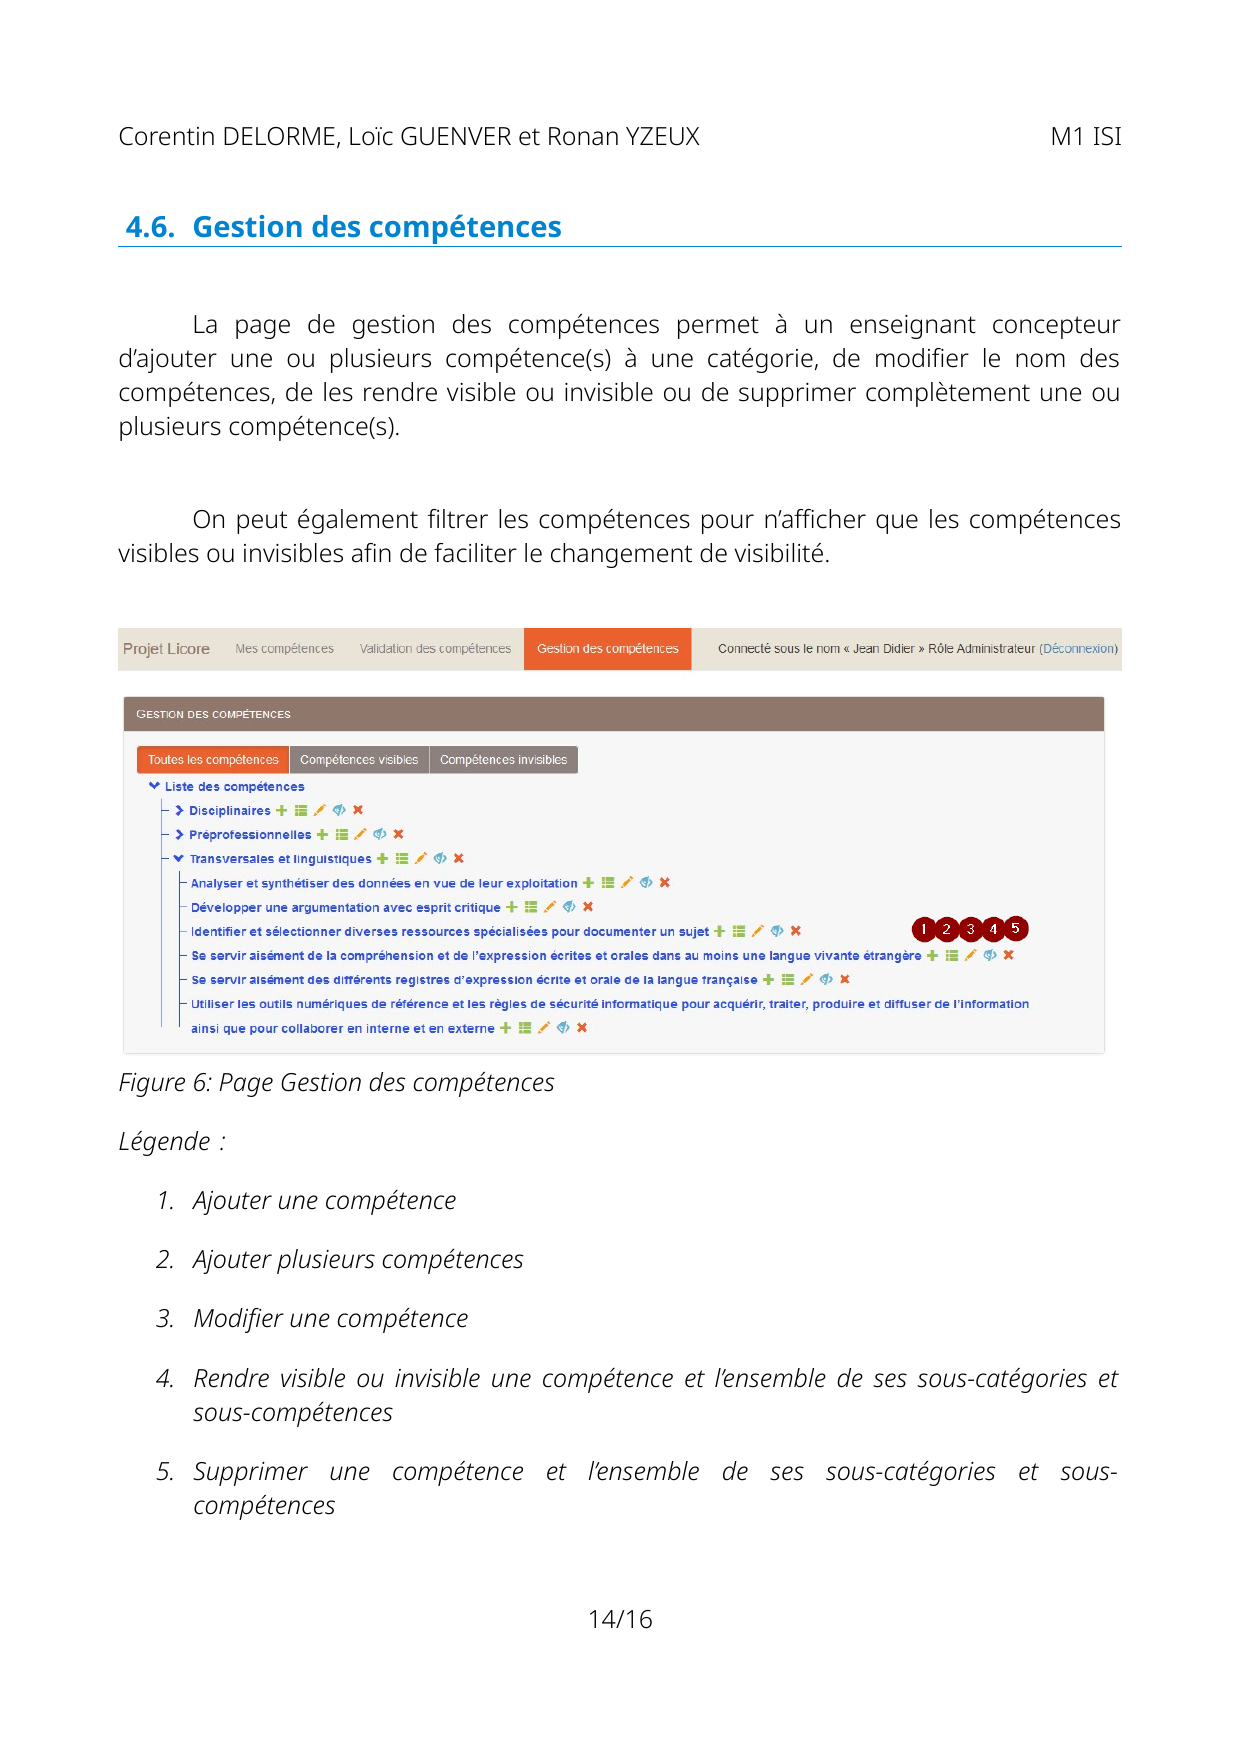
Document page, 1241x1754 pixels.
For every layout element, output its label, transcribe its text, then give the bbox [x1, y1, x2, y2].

list Modifier une compétence [156, 1301, 1122, 1335]
text Figure 6: Page Gestion des compétences [118, 1065, 1122, 1099]
text On peut également filtrer les compétences pour n’afficher que les compétences visibles ou invisibles afin de faciliter le changement de visibilité. [118, 502, 1122, 570]
text Légende : [118, 1124, 1122, 1158]
list Ajouter une compétence [156, 1183, 1122, 1217]
list Rendre visible ou invisible une compétence et l’ensemble de ses sous-catégories et sous-compétences [156, 1360, 1122, 1428]
subtitle Gestion des compétences [118, 207, 1122, 246]
picture [118, 628, 1122, 1065]
list Ajouter plusieurs compétences [156, 1242, 1122, 1276]
text La page de gestion des compétences permet à un enseignant concepteur d’ajouter une ou plusieurs compétence(s) à une catégorie, de modifier le nom des compétences, de les rendre visible ou invisible ou de supprimer complètement une ou plusieurs compétence(s). [118, 306, 1122, 443]
list Supprimer une compétence et l’ensemble de ses sous-catégories et sous-compétences [156, 1453, 1122, 1521]
